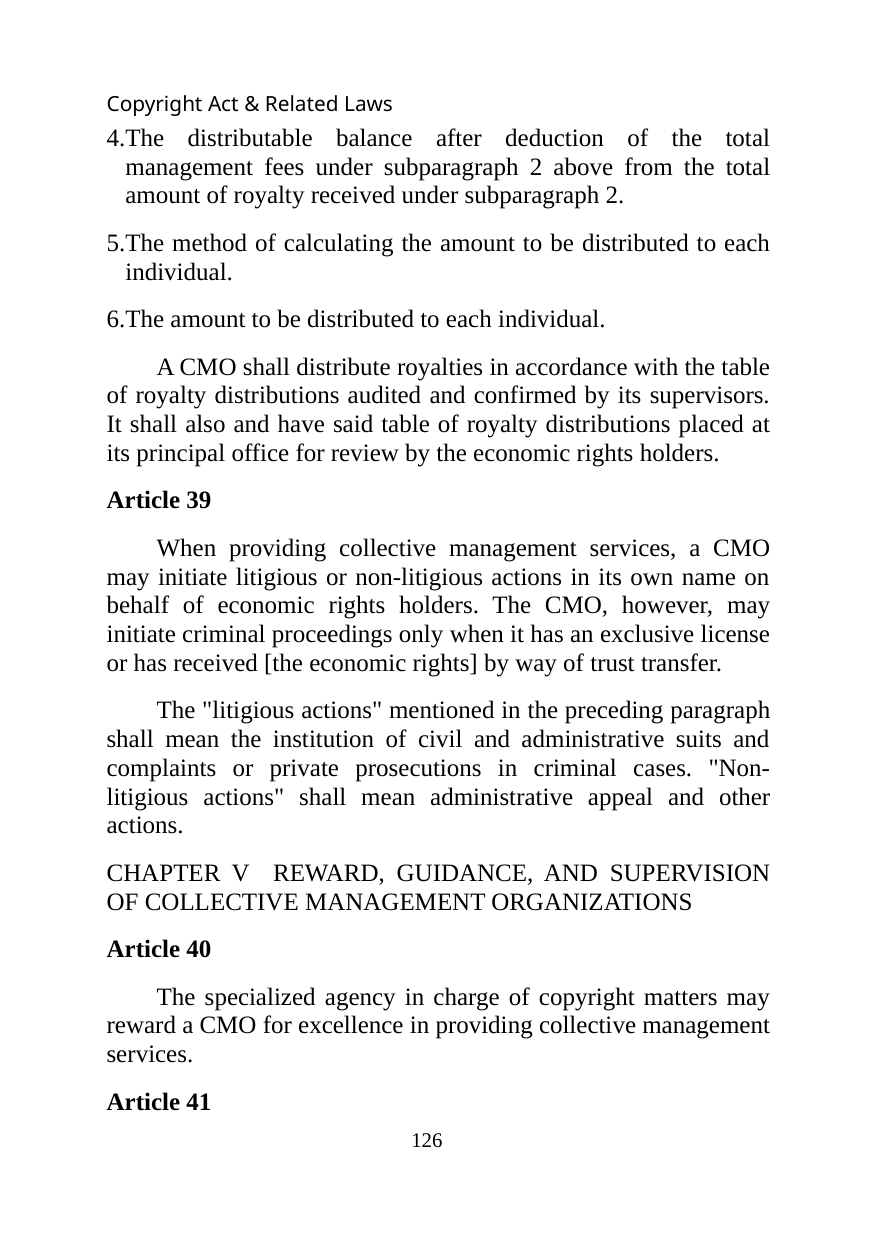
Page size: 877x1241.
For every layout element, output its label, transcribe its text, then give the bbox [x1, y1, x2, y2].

text Article 41 [106, 1087, 771, 1115]
text When providing collective management services, a CMO may initiate litigious or non-litigious actions in its own name on behalf of economic rights holders. The CMO, however, may initiate criminal proceedings only when it has an exclusive license or has received [the economic rights] by way of trust transfer. [106, 533, 771, 677]
text 5.The method of calculating the amount to be distributed to each individual. [106, 228, 771, 285]
text A CMO shall distribute royalties in accordance with the table of royalty distributions audited and confirmed by its supervisors. It shall also and have said table of royalty distributions placed at its principal office for review by the economic rights holders. [106, 352, 771, 467]
text 4.The distributable balance after deduction of the total management fees under subparagraph 2 above from the total amount of royalty received under subparagraph 2. [106, 123, 771, 209]
text Article 40 [106, 934, 771, 963]
text 6.The amount to be distributed to each individual. [106, 304, 771, 333]
text The "litigious actions" mentioned in the preceding paragraph shall mean the institution of civil and administrative suits and complaints or private prosecutions in criminal cases. "Non-litigious actions" shall mean administrative appeal and other actions. [106, 695, 771, 839]
text Article 39 [106, 485, 771, 514]
text The specialized agency in charge of copyright matters may reward a CMO for excellence in providing collective management services. [106, 982, 771, 1068]
text CHAPTER V REWARD, GUIDANCE, AND SUPERVISION OF COLLECTIVE MANAGEMENT ORGANIZATIONS [106, 858, 771, 915]
